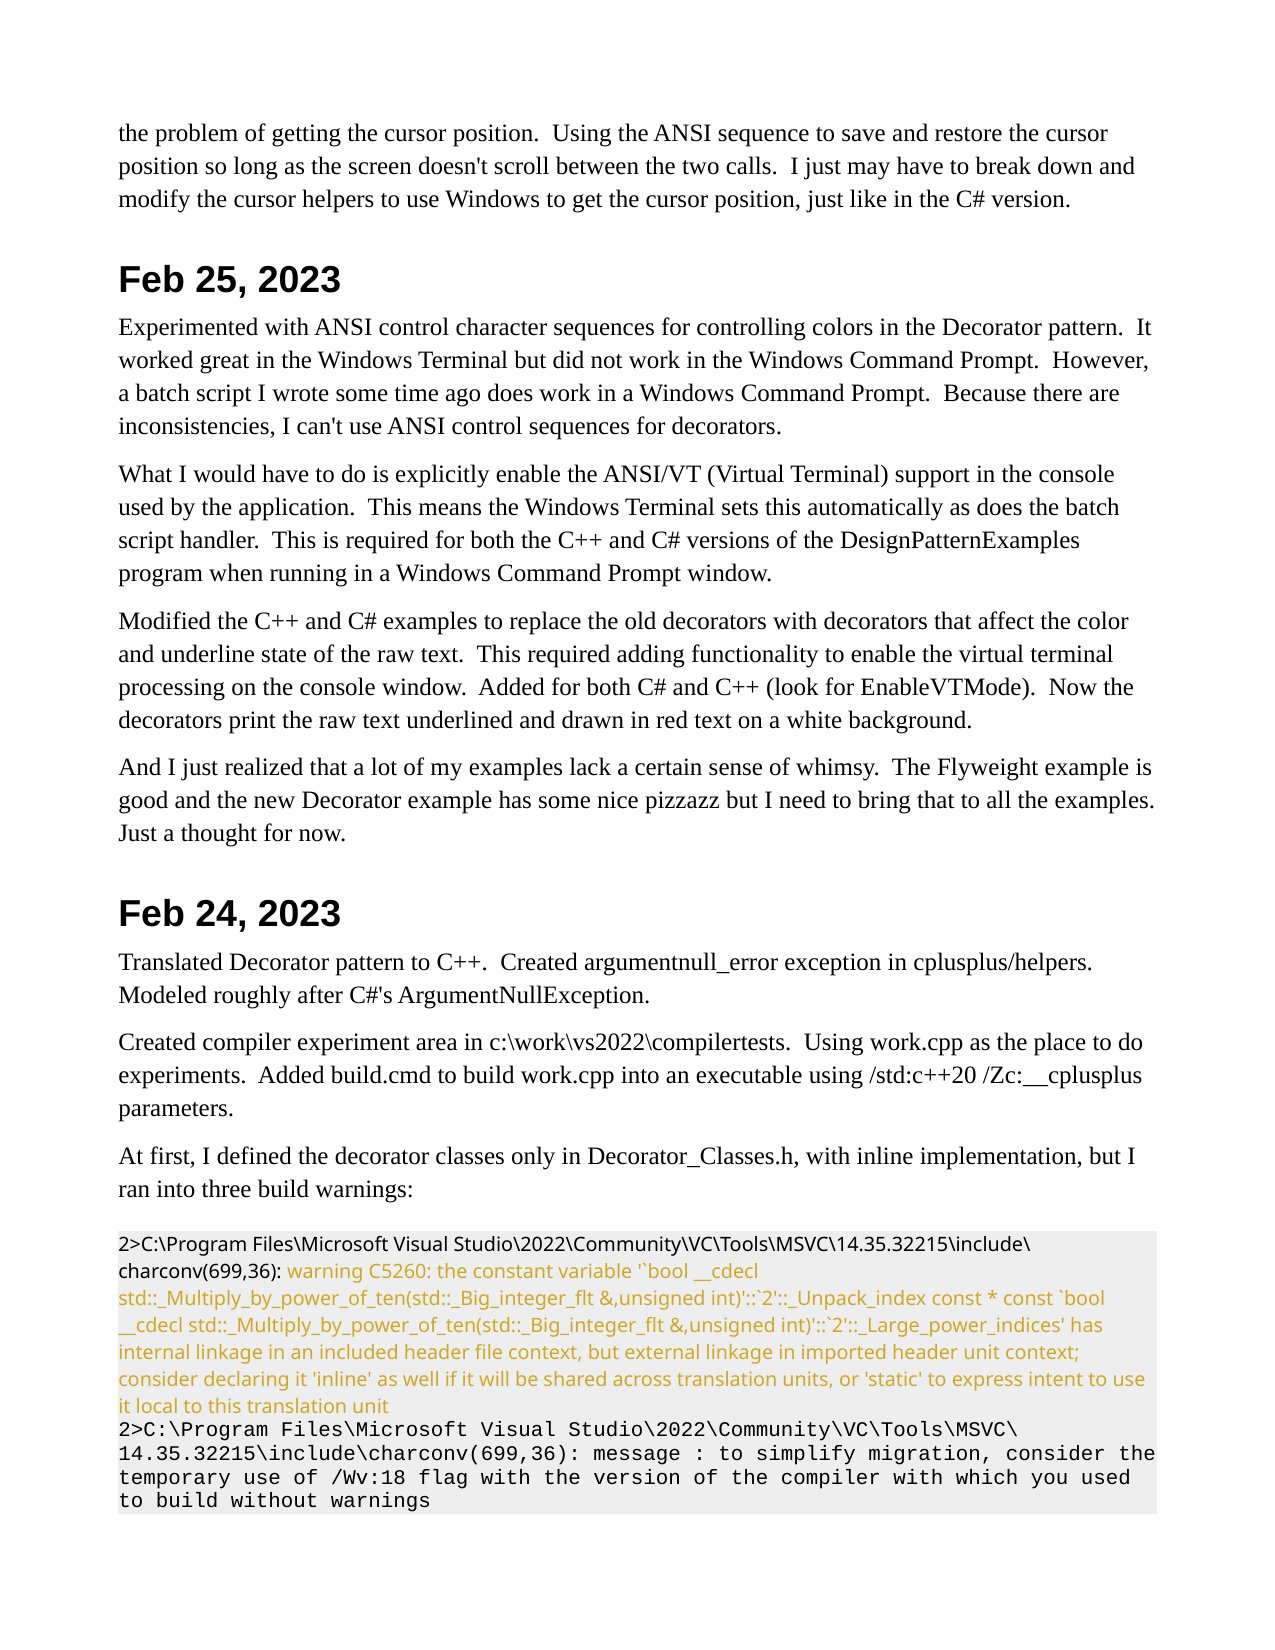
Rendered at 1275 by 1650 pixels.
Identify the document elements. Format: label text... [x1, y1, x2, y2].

subtitle Feb 24, 2023 [118, 891, 1157, 934]
text the problem of getting the cursor position. Using the ANSI sequence to save and restore the cursor position so long as the screen doesn't scroll between the two calls. I just may have to break down and modify the cursor helpers to use Windows to get the cursor position, just like in the C# version. [118, 118, 1157, 213]
text What I would have to do is explicitly enable the ANSI/VT (Virtual Terminal) support in the console used by the application. This means the Windows Terminal sets this automatically as does the batch script handler. This is required for both the C++ and C# versions of the DesignPatternExamples program when running in a Windows Command Prompt window. [118, 459, 1157, 587]
text Modified the C++ and C# examples to replace the old decorators with decorators that affect the color and underline state of the raw text. This required adding functionality to enable the virtual terminal processing on the console window. Added for both C# and C++ (look for EnableVTMode). Now the decorators print the raw text underlined and drawn in red text on a white background. [118, 606, 1157, 733]
text And I just realized that a lot of my examples lack a certain sense of whimsy. The Flyweight example is good and the new Decorator example has some nice pizzazz but I need to bring that to all the examples. Just a thought for now. [118, 752, 1157, 847]
text 2>C:\Program Files\Microsoft Visual Studio\2022\Community\VC\Tools\MSVC\14.35.32215\include\charconv(699,36): warning C5260: the constant variable '`bool __cdecl std::_Multiply_by_power_of_ten(std::_Big_integer_flt &,unsigned int)'::`2'::_Unpack_index const * const `bool __cdecl std::_Multiply_by_power_of_ten(std::_Big_integer_flt &,unsigned int)'::`2'::_Large_power_indices' has internal linkage in an included header file context, but external linkage in imported header unit context; consider declaring it 'inline' as well if it will be shared across translation units, or 'static' to express intent to use it local to this translation unit [118, 1231, 1157, 1419]
text Translated Decorator pattern to C++. Created argumentnull_error exception in cplusplus/helpers. Modeled roughly after C#'s ArgumentNullException. [118, 947, 1157, 1008]
text At first, I defined the decorator classes only in Decorator_Classes.h, with inline implementation, but I ran into three build warnings: [118, 1141, 1157, 1203]
text 2>C:\Program Files\Microsoft Visual Studio\2022\Community\VC\Tools\MSVC\14.35.32215\include\charconv(699,36): message : to simplify migration, consider the temporary use of /Wv:18 flag with the version of the compiler with which you used to build without warnings [118, 1419, 1157, 1514]
text Experimented with ANSI control character sequences for controlling colors in the Decorator pattern. It worked great in the Windows Terminal but did not work in the Windows Command Prompt. However, a batch script I wrote some time ago does work in a Windows Command Prompt. Because there are inconsistencies, I can't use ANSI control sequences for decorators. [118, 312, 1157, 440]
subtitle Feb 25, 2023 [118, 257, 1157, 300]
text Created compiler experiment area in c:\work\vs2022\compilertests. Using work.cpp as the place to do experiments. Added build.cmd to build work.cpp into an executable using /std:c++20 /Zc:__cplusplus parameters. [118, 1027, 1157, 1122]
